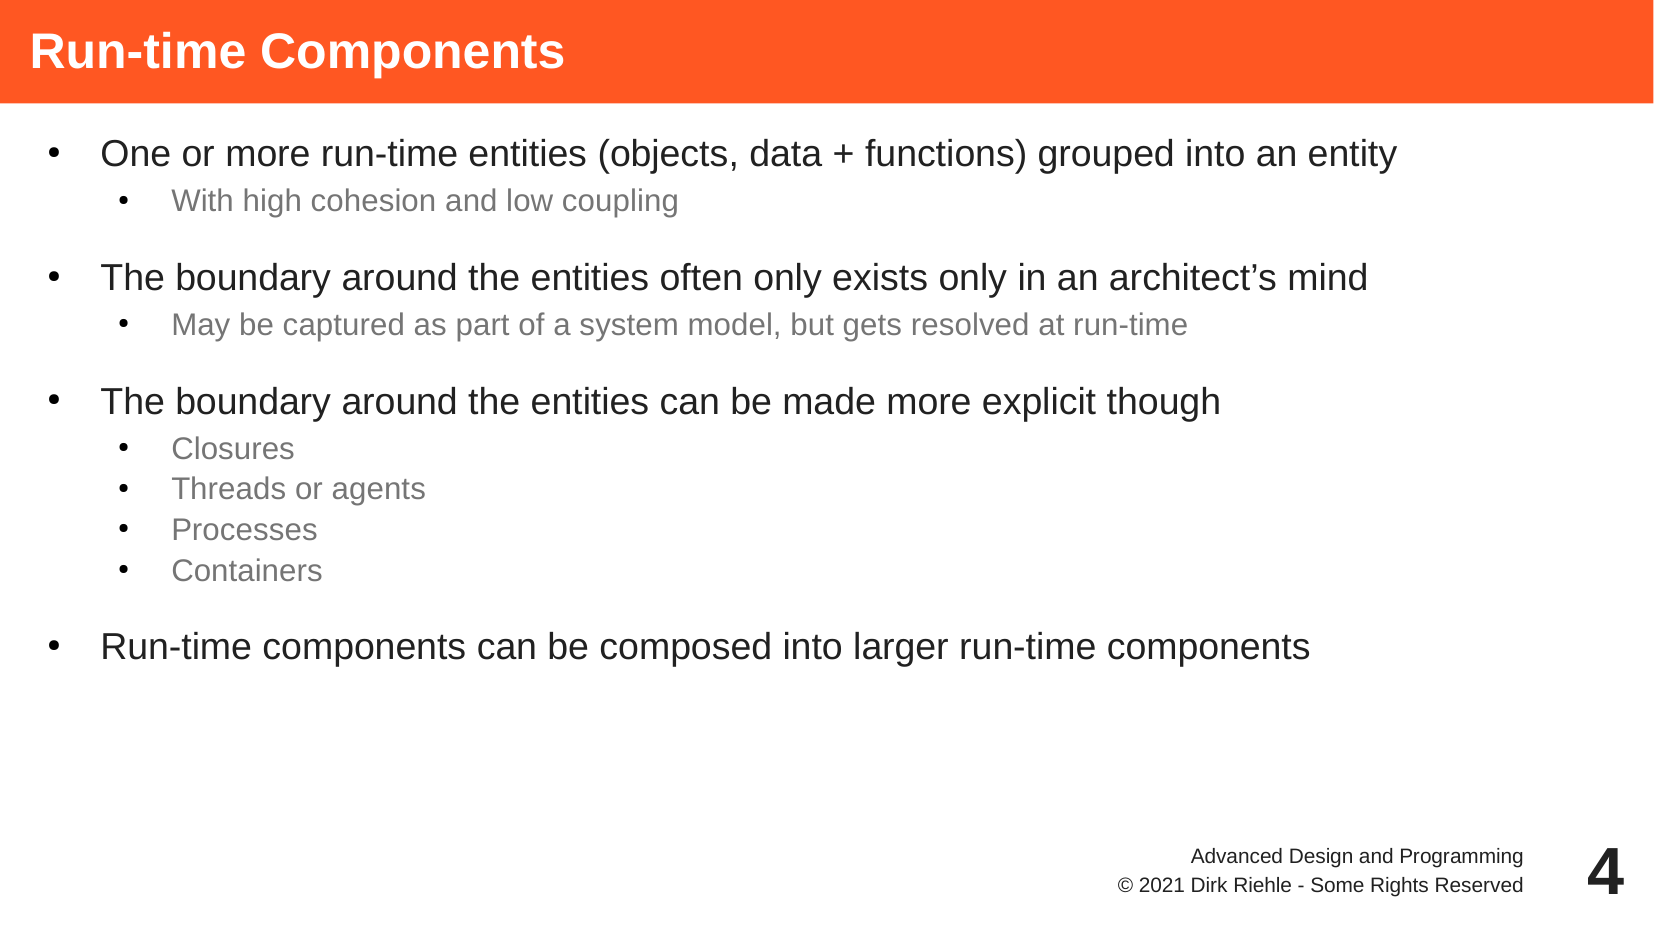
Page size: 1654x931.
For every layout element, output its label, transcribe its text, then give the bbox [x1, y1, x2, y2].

title Run-time Components [0, 0, 1654, 104]
list One or more run-time entities (objects, data + functions) grouped into an entity With high cohesion and low coupling The boundary around the entities often only exists only in an architect’s mind May be captured as part of a system model, but gets resolved at run-time The boundary around the entities can be made more explicit though Closures Threads or agents Processes Containers Run-time components can be composed into larger run-time components [29, 132, 1625, 813]
